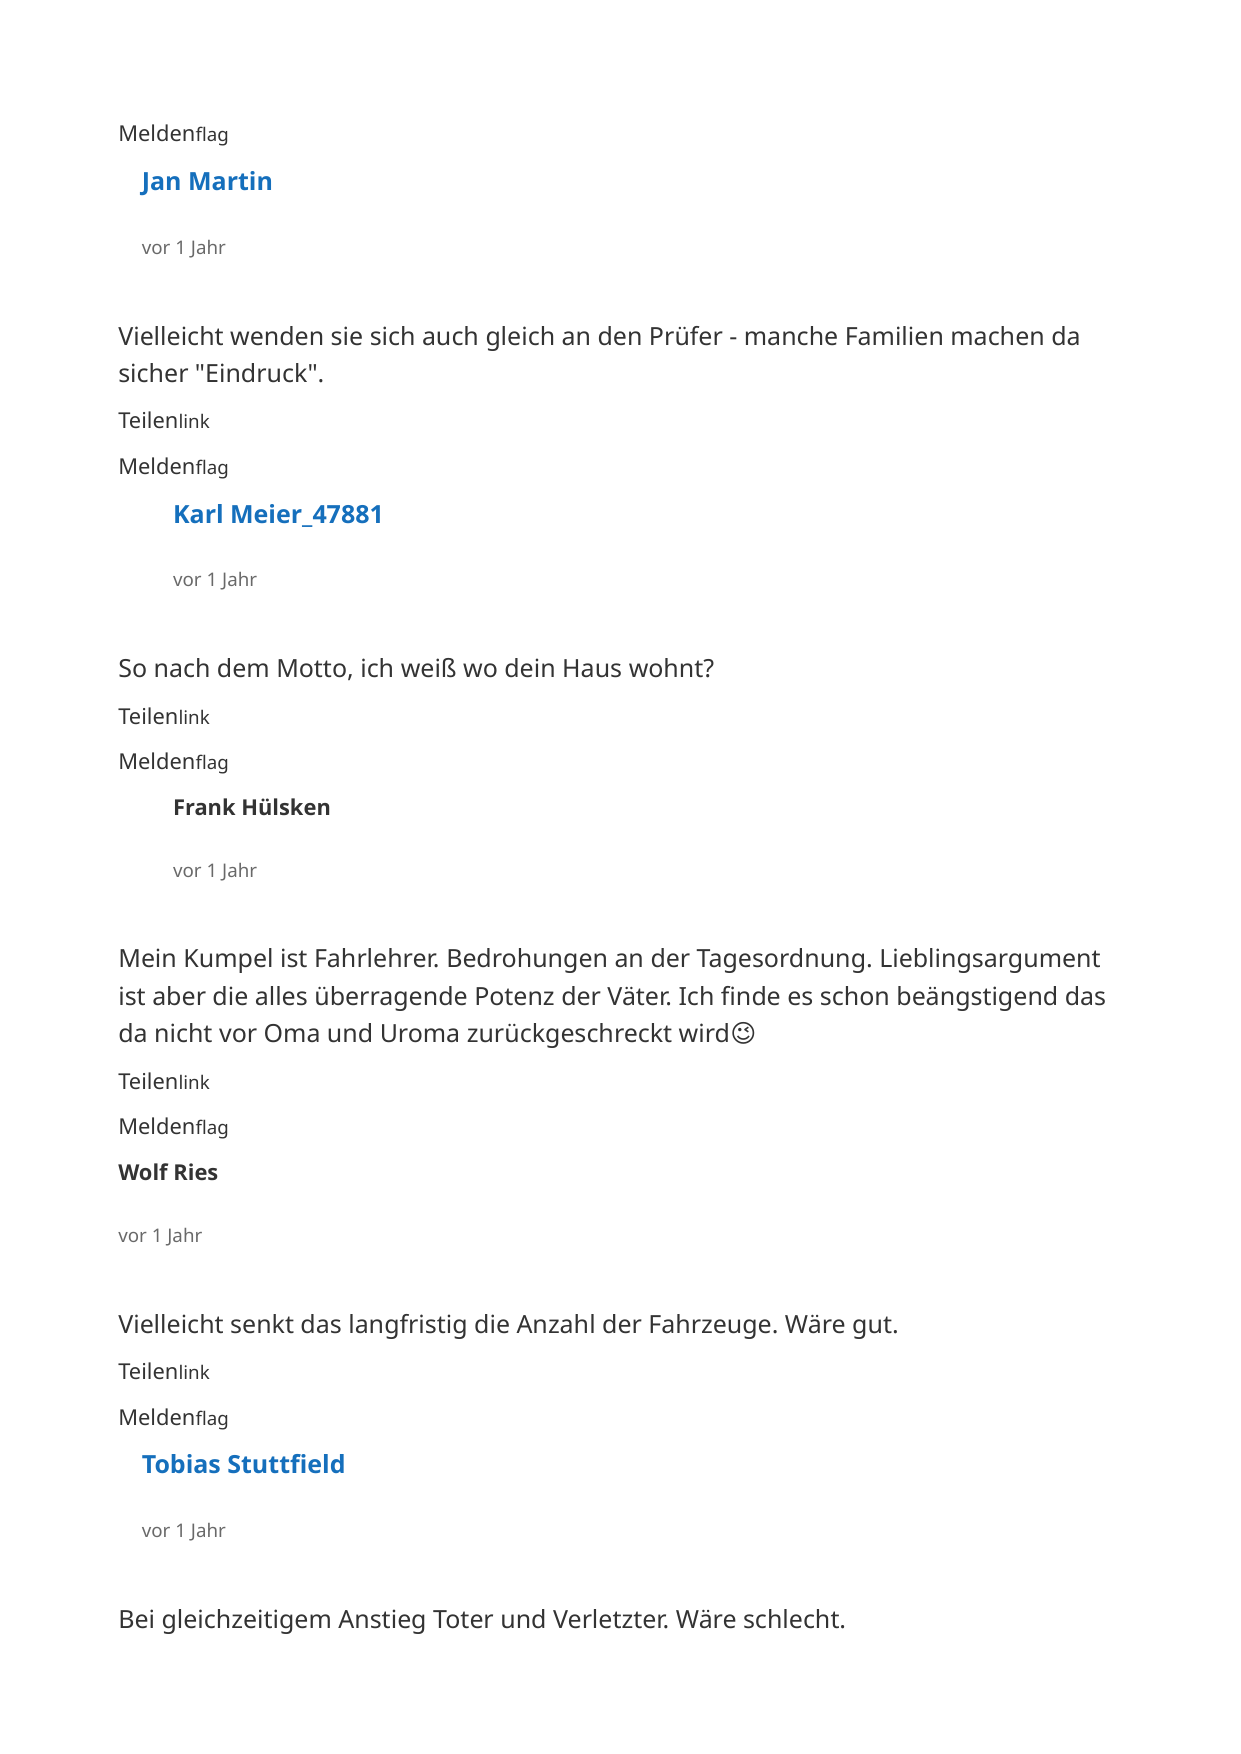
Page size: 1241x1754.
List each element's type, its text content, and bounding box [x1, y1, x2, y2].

text Tobias Stuttfield [142, 1447, 1114, 1481]
text So nach dem Motto, ich weiß wo dein Haus wohnt? [118, 647, 1122, 685]
text Bei gleichzeitigem Anstieg Toter und Verletzter. Wäre schlecht. [118, 1598, 1122, 1636]
text Teilenlink [118, 1066, 1122, 1096]
text Mein Kumpel ist Fahrlehrer. Bedrohungen an der Tagesordnung. Lieblingsargument ist aber die alles überragende Potenz der Väter. Ich finde es schon beängstigend das da nicht vor Oma und Uroma zurückgeschreckt wird😉 [118, 938, 1122, 1050]
text vor 1 Jahr [173, 567, 1117, 592]
text Meldenflag [118, 746, 1122, 776]
text vor 1 Jahr [118, 1222, 1117, 1248]
text Meldenflag [118, 1401, 1122, 1431]
text Frank Hülsken [173, 791, 1114, 821]
text Jan Martin [142, 163, 1114, 198]
text vor 1 Jahr [173, 857, 1117, 882]
text Meldenflag [118, 451, 1122, 481]
text Wolf Ries [118, 1157, 1114, 1186]
text vor 1 Jahr [142, 234, 1117, 259]
text Vielleicht senkt das langfristig die Anzahl der Fahrzeuge. Wäre gut. [118, 1303, 1122, 1340]
text Meldenflag [118, 1111, 1122, 1141]
text Teilenlink [118, 1356, 1122, 1386]
text Meldenflag [118, 118, 1122, 148]
text Vielleicht wenden sie sich auch gleich an den Prüfer - manche Familien machen da sicher "Eindruck". [118, 315, 1122, 390]
text Karl Meier_47881 [173, 496, 1114, 530]
text vor 1 Jahr [142, 1517, 1117, 1543]
text Teilenlink [118, 701, 1122, 730]
text Teilenlink [118, 405, 1122, 435]
